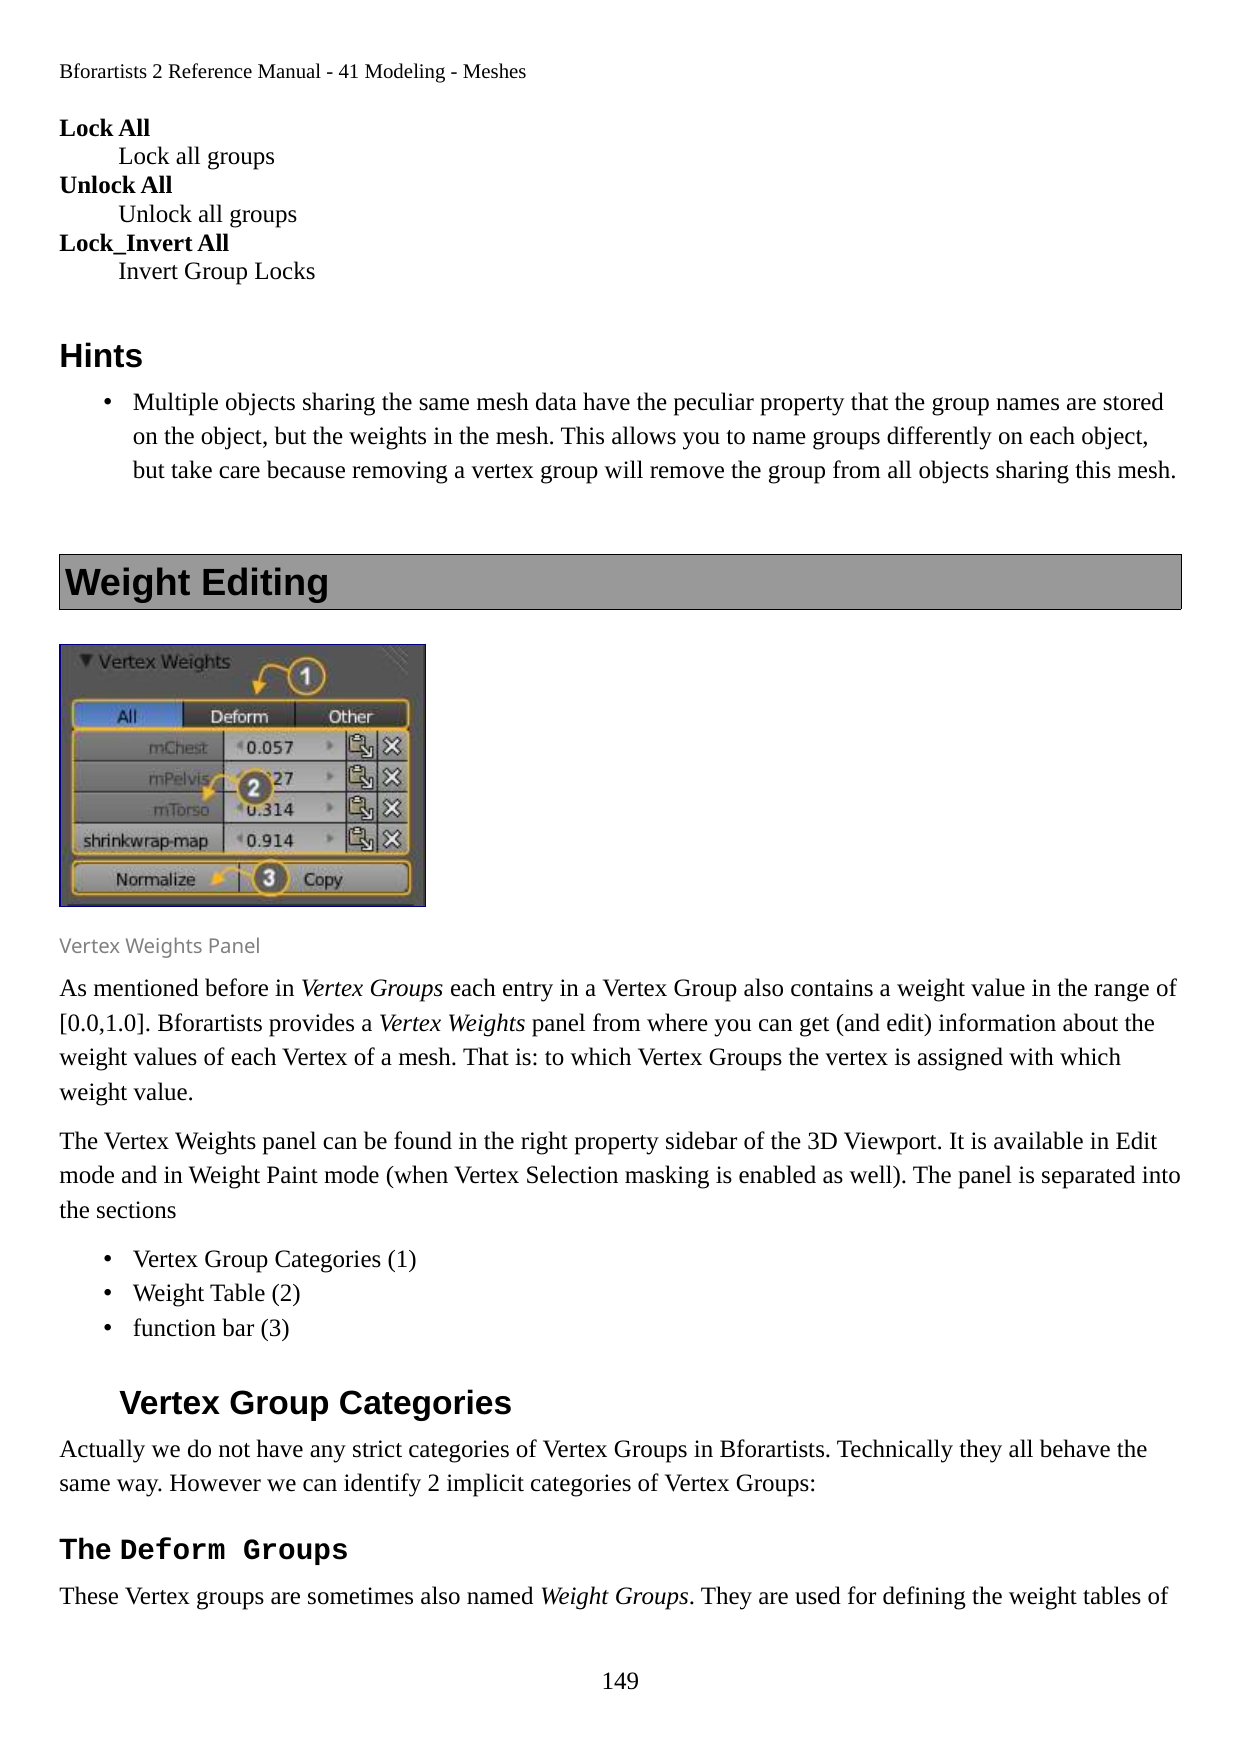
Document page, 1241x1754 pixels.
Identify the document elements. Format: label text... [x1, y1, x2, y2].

list Multiple objects sharing the same mesh data have the peculiar property that the group names are stored on the object, but the weights in the mesh. This allows you to name groups differently on each object, but take care because removing a vertex group will remove the group from all objects sharing this mesh. [103, 387, 1181, 484]
subtitle The Deform Groups [59, 1532, 1181, 1568]
list Weight Table (2) [103, 1278, 1181, 1307]
table_header Weight Editing [60, 555, 1181, 609]
list Lock all groups [118, 141, 1181, 170]
text The Vertex Weights panel can be found in the right property sidebar of the 3D Viewport. It is available in Edit mode and in Weight Paint mode (when Vertex Selection masking is enabled as well). The panel is separated into the sections [59, 1126, 1181, 1224]
subtitle Unlock All [59, 170, 1181, 199]
picture [61, 645, 425, 906]
text These Vertex groups are sometimes also named Weight Groups. They are used for defining the weight tables of [59, 1581, 1181, 1610]
text Vertex Weights Panel [59, 928, 1181, 959]
subtitle Hints [59, 335, 1181, 374]
subtitle Vertex Group Categories [59, 1383, 1181, 1422]
list Invert Group Locks [118, 256, 1181, 285]
subtitle Lock_Invert All [59, 228, 1181, 256]
text As mentioned before in Vertex Groups each entry in a Vertex Group also contains a weight value in the range of [0.0,1.0]. Bforartists provides a Vertex Weights panel from where you can get (and edit) information about the weight values of each Vertex of a mesh. That is: to which Vertex Groups the vertex is assigned with which weight value. [59, 973, 1181, 1106]
text Actually we do not have any strict categories of Vertex Groups in Bforartists. Technically they all behave the same way. However we can identify 2 implicit categories of Vertex Groups: [59, 1434, 1181, 1497]
list Vertex Group Categories (1) [103, 1244, 1181, 1273]
list Unlock all groups [118, 199, 1181, 228]
list function bar (3) [103, 1313, 1181, 1342]
subtitle Lock All [59, 113, 1181, 141]
